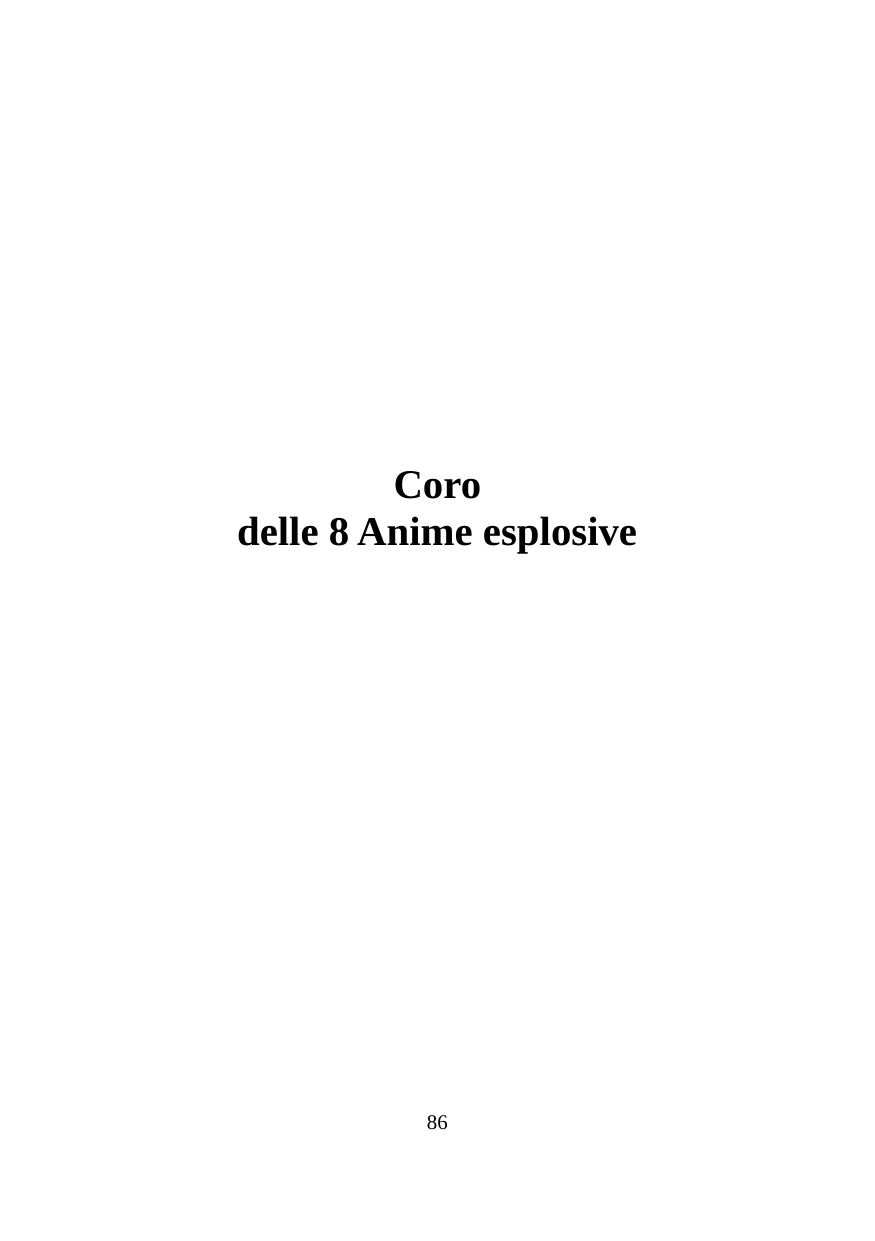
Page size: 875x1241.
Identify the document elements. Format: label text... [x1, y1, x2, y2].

subtitle Coro delle 8 Anime esplosive [106, 461, 768, 554]
